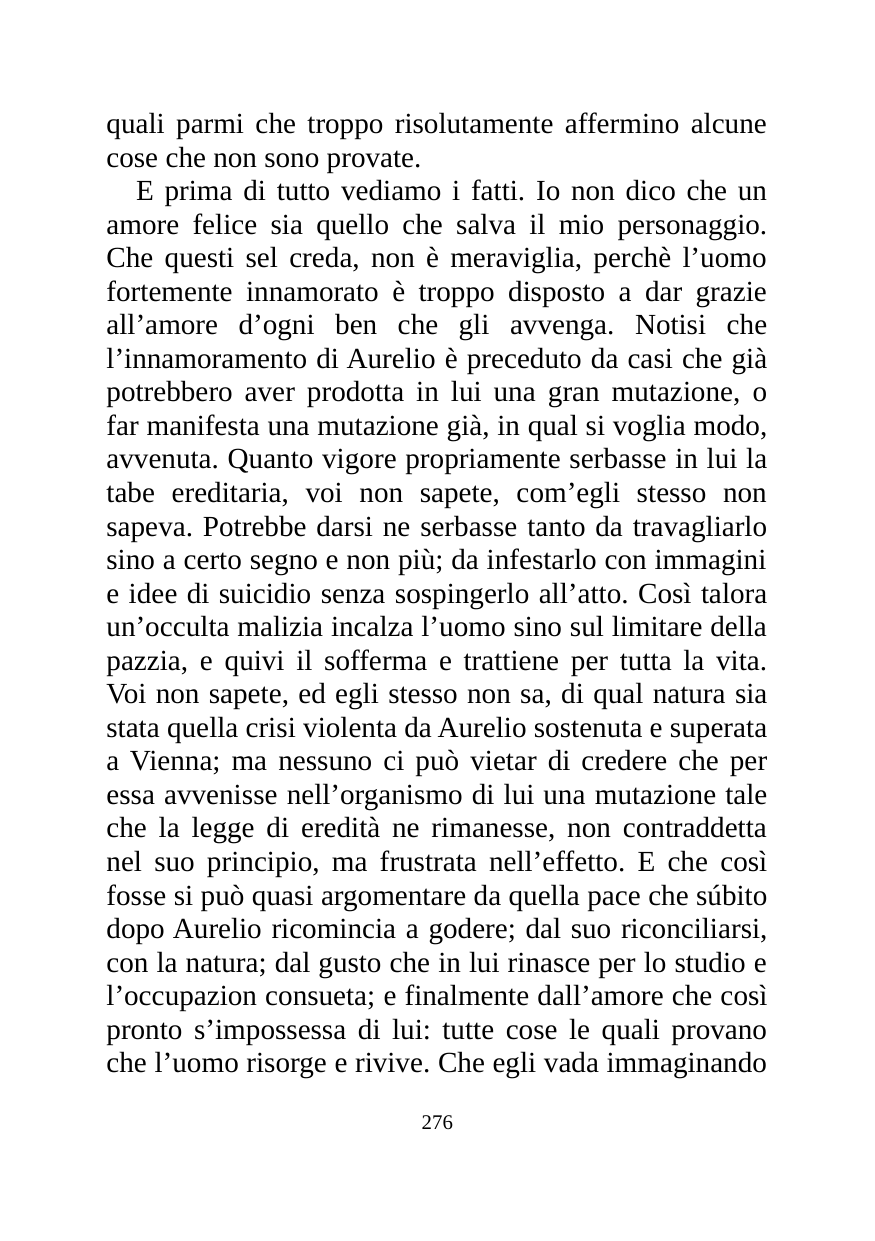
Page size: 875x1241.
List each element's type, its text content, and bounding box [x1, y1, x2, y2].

text quali parmi che troppo risolutamente affermino alcune cose che non sono provate. [106, 106, 768, 173]
text E prima di tutto vediamo i fatti. Io non dico che un amore felice sia quello che salva il mio personaggio. Che questi sel creda, non è meraviglia, perchè l’uomo fortemente innamorato è troppo disposto a dar grazie all’amore d’ogni ben che gli avvenga. Notisi che l’innamoramento di Aurelio è preceduto da casi che già potrebbero aver prodotta in lui una gran mutazione, o far manifesta una mutazione già, in qual si voglia modo, avvenuta. Quanto vigore propriamente serbasse in lui la tabe ereditaria, voi non sapete, com’egli stesso non sapeva. Potrebbe darsi ne serbasse tanto da travagliarlo sino a certo segno e non più; da infestarlo con immagini e idee di suicidio senza sospingerlo all’atto. Così talora un’occulta malizia incalza l’uomo sino sul limitare della pazzia, e quivi il sofferma e trattiene per tutta la vita. Voi non sapete, ed egli stesso non sa, di qual natura sia stata quella crisi violenta da Aurelio sostenuta e superata a Vienna; ma nessuno ci può vietar di credere che per essa avvenisse nell’organismo di lui una mutazione tale che la legge di eredità ne rimanesse, non contraddetta nel suo principio, ma frustrata nell’effetto. E che così fosse si può quasi argomentare da quella pace che súbito dopo Aurelio ricomincia a godere; dal suo riconciliarsi, con la natura; dal gusto che in lui rinasce per lo studio e l’occupazion consueta; e finalmente dall’amore che così pronto s’impossessa di lui: tutte cose le quali provano che l’uomo risorge e rivive. Che egli vada immaginando [106, 173, 768, 1079]
